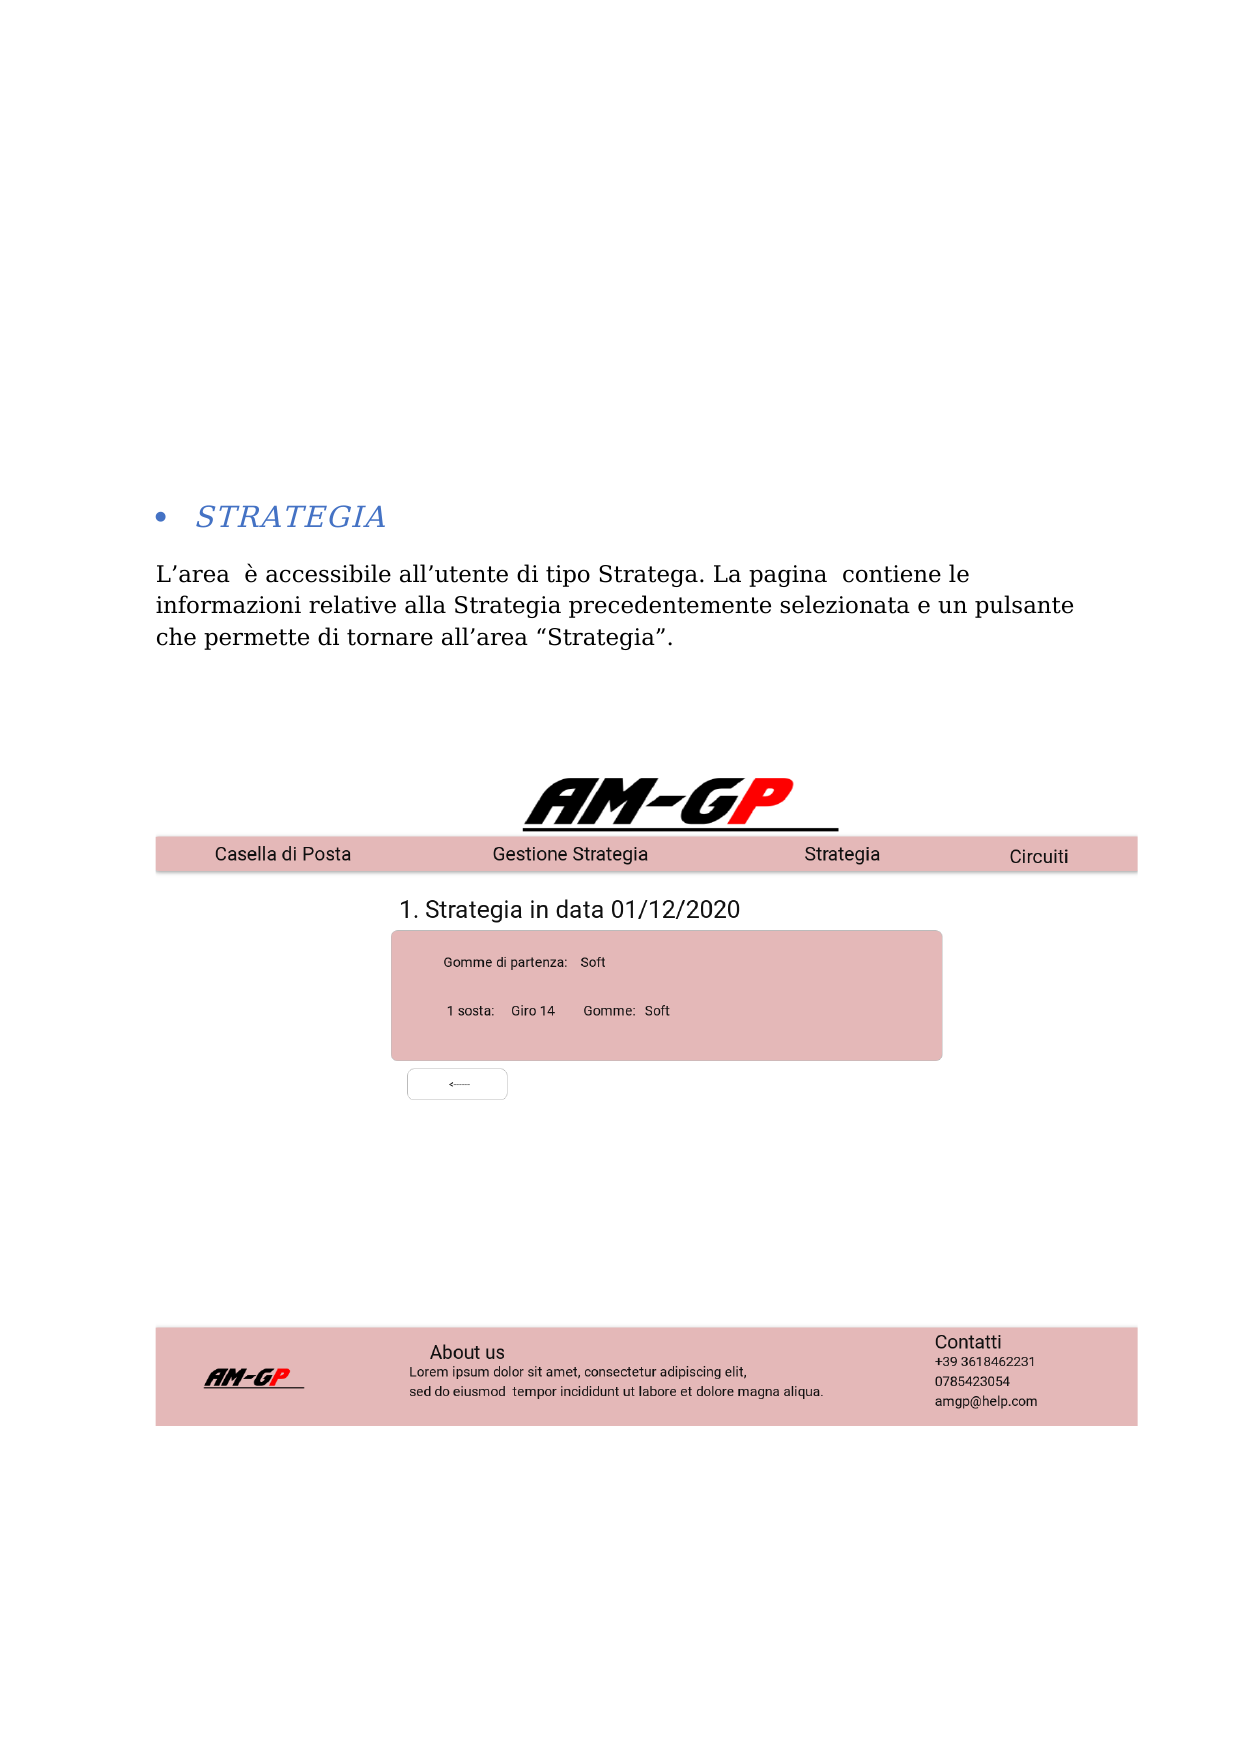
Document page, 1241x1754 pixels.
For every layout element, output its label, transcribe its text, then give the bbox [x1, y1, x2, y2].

text L’area è accessibile all’utente di tipo Stratega. La pagina contiene le informazioni relative alla Strategia precedentemente selezionata e un pulsante che permette di tornare all’area “Strategia”. [156, 559, 1122, 650]
subtitle STRATEGIA [156, 498, 1122, 533]
picture [155, 727, 1138, 1426]
